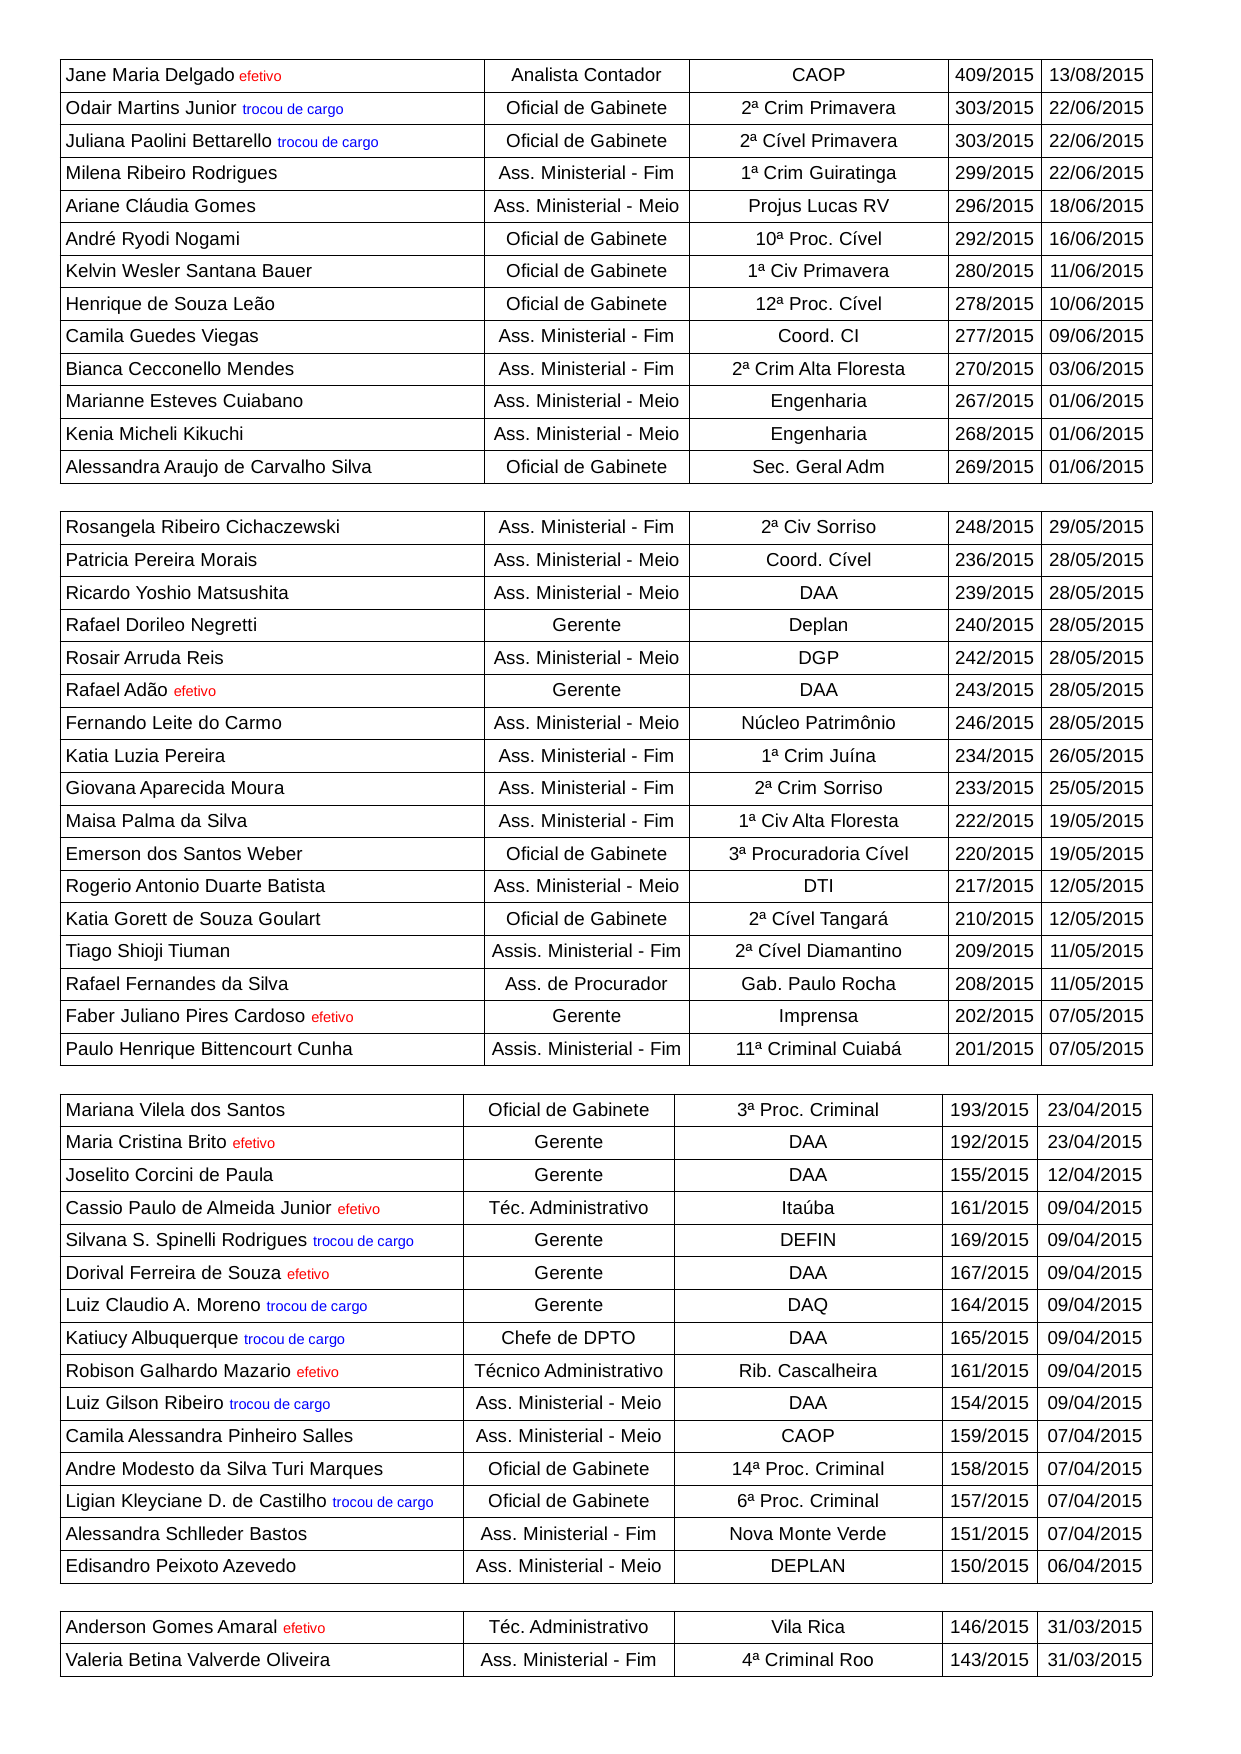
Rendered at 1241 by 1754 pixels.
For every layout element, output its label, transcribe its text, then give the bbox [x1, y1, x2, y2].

table_cell 12/05/2015 [1042, 903, 1152, 935]
table_cell 161/2015 [943, 1355, 1037, 1387]
table_cell 303/2015 [949, 93, 1041, 124]
table_cell 07/04/2015 [1038, 1518, 1152, 1550]
table_cell 277/2015 [949, 321, 1041, 352]
table_cell Ass. Ministerial - Meio [485, 642, 689, 674]
table_cell Ass. Ministerial - Fim [485, 773, 689, 804]
table_cell 07/04/2015 [1038, 1453, 1152, 1485]
table_header CAOP [690, 60, 948, 92]
table_cell 217/2015 [949, 871, 1041, 902]
table_cell 31/03/2015 [1038, 1644, 1152, 1676]
table_cell 2ª Crim Sorriso [690, 773, 948, 804]
table_cell 09/04/2015 [1038, 1290, 1152, 1322]
table_header Analista Contador [485, 60, 689, 92]
table_cell Ass. Ministerial - Fim [485, 740, 689, 772]
table_cell Ass. Ministerial - Meio [485, 191, 689, 222]
table_cell 25/05/2015 [1042, 773, 1152, 804]
table_cell 4ª Criminal Roo [675, 1644, 942, 1676]
table_cell 11/05/2015 [1042, 936, 1152, 967]
table_cell 09/04/2015 [1038, 1257, 1152, 1289]
table_cell 239/2015 [949, 577, 1041, 609]
table_cell Katia Luzia Pereira [61, 740, 484, 772]
table_cell DAA [690, 675, 948, 707]
table_cell Edisandro Peixoto Azevedo [61, 1551, 463, 1582]
table_cell 240/2015 [949, 610, 1041, 641]
table_cell 167/2015 [943, 1257, 1037, 1289]
table_cell CAOP [675, 1421, 942, 1452]
table_cell Rafael Dorileo Negretti [61, 610, 484, 641]
table_cell 28/05/2015 [1042, 708, 1152, 739]
table_cell 303/2015 [949, 125, 1041, 157]
table_cell 01/06/2015 [1042, 451, 1152, 483]
table_cell Maria Cristina Brito efetivo [61, 1127, 463, 1159]
table_cell 220/2015 [949, 838, 1041, 870]
table_cell Maisa Palma da Silva [61, 806, 484, 837]
table_cell Joselito Corcini de Paula [61, 1160, 463, 1191]
table_cell Dorival Ferreira de Souza efetivo [61, 1257, 463, 1289]
table_header Téc. Administrativo [464, 1612, 674, 1643]
table_cell Faber Juliano Pires Cardoso efetivo [61, 1001, 484, 1033]
table_cell Camila Alessandra Pinheiro Salles [61, 1421, 463, 1452]
table_cell 09/04/2015 [1038, 1192, 1152, 1224]
table_cell DAA [675, 1160, 942, 1191]
table_cell 09/04/2015 [1038, 1355, 1152, 1387]
table_cell Camila Guedes Viegas [61, 321, 484, 352]
table_cell Robison Galhardo Mazario efetivo [61, 1355, 463, 1387]
table_cell Giovana Aparecida Moura [61, 773, 484, 804]
table_cell 2ª Cível Diamantino [690, 936, 948, 967]
table_cell 209/2015 [949, 936, 1041, 967]
table_cell 23/04/2015 [1038, 1127, 1152, 1159]
table_cell Engenharia [690, 419, 948, 450]
table_cell 267/2015 [949, 386, 1041, 418]
table_cell Assis. Ministerial - Fim [485, 1034, 689, 1065]
table_header Rosangela Ribeiro Cichaczewski [61, 512, 484, 544]
table_cell Valeria Betina Valverde Oliveira [61, 1644, 463, 1676]
table_cell 09/04/2015 [1038, 1388, 1152, 1419]
table_cell 159/2015 [943, 1421, 1037, 1452]
table_cell Itaúba [675, 1192, 942, 1224]
table_cell 268/2015 [949, 419, 1041, 450]
table_cell 165/2015 [943, 1323, 1037, 1354]
table_cell Kenia Micheli Kikuchi [61, 419, 484, 450]
table_cell DEFIN [675, 1225, 942, 1256]
table_cell DAA [690, 577, 948, 609]
table_cell DEPLAN [675, 1551, 942, 1582]
table_cell 246/2015 [949, 708, 1041, 739]
table_cell Patricia Pereira Morais [61, 545, 484, 576]
table_cell 161/2015 [943, 1192, 1037, 1224]
table_cell Oficial de Gabinete [485, 838, 689, 870]
table_cell 22/06/2015 [1042, 93, 1152, 124]
table_cell 158/2015 [943, 1453, 1037, 1485]
table_header 3ª Proc. Criminal [675, 1095, 942, 1126]
table_cell Gerente [485, 1001, 689, 1033]
table_cell DAA [675, 1257, 942, 1289]
table_cell 07/05/2015 [1042, 1034, 1152, 1065]
table_cell 10ª Proc. Cível [690, 223, 948, 255]
table_cell 18/06/2015 [1042, 191, 1152, 222]
table_cell Ass. Ministerial - Meio [485, 871, 689, 902]
table_cell Oficial de Gabinete [464, 1486, 674, 1517]
table_header Vila Rica [675, 1612, 942, 1643]
table_cell Henrique de Souza Leão [61, 288, 484, 320]
table_cell Rafael Fernandes da Silva [61, 969, 484, 1000]
table_cell 07/05/2015 [1042, 1001, 1152, 1033]
table_cell 164/2015 [943, 1290, 1037, 1322]
table_cell 09/06/2015 [1042, 321, 1152, 352]
table_cell Projus Lucas RV [690, 191, 948, 222]
table_cell 07/04/2015 [1038, 1486, 1152, 1517]
table_cell Oficial de Gabinete [485, 451, 689, 483]
table_cell Ass. Ministerial - Meio [485, 419, 689, 450]
table_cell 151/2015 [943, 1518, 1037, 1550]
table_cell Katiucy Albuquerque trocou de cargo [61, 1323, 463, 1354]
table_cell 28/05/2015 [1042, 545, 1152, 576]
table_cell 26/05/2015 [1042, 740, 1152, 772]
table_cell 299/2015 [949, 158, 1041, 189]
table_cell Nova Monte Verde [675, 1518, 942, 1550]
table_cell 192/2015 [943, 1127, 1037, 1159]
table_cell Ass. Ministerial - Meio [485, 545, 689, 576]
table_cell 270/2015 [949, 354, 1041, 385]
table_cell 28/05/2015 [1042, 577, 1152, 609]
table_cell 222/2015 [949, 806, 1041, 837]
table_header Jane Maria Delgado efetivo [61, 60, 484, 92]
table_header 248/2015 [949, 512, 1041, 544]
table_header Mariana Vilela dos Santos [61, 1095, 463, 1126]
table_cell 202/2015 [949, 1001, 1041, 1033]
table_cell Ass. Ministerial - Fim [485, 321, 689, 352]
table_header 146/2015 [943, 1612, 1037, 1643]
table_cell Gab. Paulo Rocha [690, 969, 948, 1000]
table_cell 16/06/2015 [1042, 223, 1152, 255]
table_cell 28/05/2015 [1042, 642, 1152, 674]
table_cell 210/2015 [949, 903, 1041, 935]
table_cell 11/06/2015 [1042, 256, 1152, 287]
table_header 409/2015 [949, 60, 1041, 92]
table_cell Núcleo Patrimônio [690, 708, 948, 739]
table_cell 2ª Cível Primavera [690, 125, 948, 157]
table_cell 150/2015 [943, 1551, 1037, 1582]
table_cell Deplan [690, 610, 948, 641]
table_cell 280/2015 [949, 256, 1041, 287]
table_header 193/2015 [943, 1095, 1037, 1126]
table_cell DAA [675, 1127, 942, 1159]
table_cell 1ª Civ Alta Floresta [690, 806, 948, 837]
table_cell Tiago Shioji Tiuman [61, 936, 484, 967]
table_cell Emerson dos Santos Weber [61, 838, 484, 870]
table_cell 234/2015 [949, 740, 1041, 772]
table_cell 233/2015 [949, 773, 1041, 804]
table_cell 278/2015 [949, 288, 1041, 320]
table_cell Kelvin Wesler Santana Bauer [61, 256, 484, 287]
table_header Oficial de Gabinete [464, 1095, 674, 1126]
table_cell Ass. Ministerial - Meio [464, 1388, 674, 1419]
table_cell Luiz Gilson Ribeiro trocou de cargo [61, 1388, 463, 1419]
table_cell 28/05/2015 [1042, 675, 1152, 707]
table_cell 12ª Proc. Cível [690, 288, 948, 320]
table_header 2ª Civ Sorriso [690, 512, 948, 544]
table_cell 09/04/2015 [1038, 1225, 1152, 1256]
table_cell 143/2015 [943, 1644, 1037, 1676]
table_cell 242/2015 [949, 642, 1041, 674]
table_cell 09/04/2015 [1038, 1323, 1152, 1354]
table_cell 19/05/2015 [1042, 838, 1152, 870]
table_header 31/03/2015 [1038, 1612, 1152, 1643]
table_cell Gerente [485, 610, 689, 641]
table_cell 19/05/2015 [1042, 806, 1152, 837]
table_cell Luiz Claudio A. Moreno trocou de cargo [61, 1290, 463, 1322]
table_cell Oficial de Gabinete [485, 223, 689, 255]
table_cell 28/05/2015 [1042, 610, 1152, 641]
table_cell 06/04/2015 [1038, 1551, 1152, 1582]
table_cell Ass. de Procurador [485, 969, 689, 1000]
table_cell Técnico Administrativo [464, 1355, 674, 1387]
table_cell 243/2015 [949, 675, 1041, 707]
table_cell Odair Martins Junior trocou de cargo [61, 93, 484, 124]
table_cell 269/2015 [949, 451, 1041, 483]
table_cell 154/2015 [943, 1388, 1037, 1419]
table_cell Ass. Ministerial - Meio [485, 708, 689, 739]
table_cell Ricardo Yoshio Matsushita [61, 577, 484, 609]
table_cell Ass. Ministerial - Meio [464, 1421, 674, 1452]
table_cell 11ª Criminal Cuiabá [690, 1034, 948, 1065]
table_cell Cassio Paulo de Almeida Junior efetivo [61, 1192, 463, 1224]
table_cell Engenharia [690, 386, 948, 418]
table_cell Ass. Ministerial - Fim [485, 806, 689, 837]
table_cell 22/06/2015 [1042, 125, 1152, 157]
table_header 13/08/2015 [1042, 60, 1152, 92]
table_cell 157/2015 [943, 1486, 1037, 1517]
table_cell 296/2015 [949, 191, 1041, 222]
table_cell Gerente [485, 675, 689, 707]
table_cell 12/05/2015 [1042, 871, 1152, 902]
table_cell Ass. Ministerial - Fim [464, 1518, 674, 1550]
table_cell Sec. Geral Adm [690, 451, 948, 483]
table_header Anderson Gomes Amaral efetivo [61, 1612, 463, 1643]
table_cell Silvana S. Spinelli Rodrigues trocou de cargo [61, 1225, 463, 1256]
table_cell 155/2015 [943, 1160, 1037, 1191]
table_cell Coord. CI [690, 321, 948, 352]
table_cell Ass. Ministerial - Fim [464, 1644, 674, 1676]
table_cell Oficial de Gabinete [464, 1453, 674, 1485]
table_cell Gerente [464, 1127, 674, 1159]
table_cell 1ª Crim Guiratinga [690, 158, 948, 189]
table_cell Paulo Henrique Bittencourt Cunha [61, 1034, 484, 1065]
table_cell Ass. Ministerial - Fim [485, 158, 689, 189]
table_cell 6ª Proc. Criminal [675, 1486, 942, 1517]
table_cell Gerente [464, 1290, 674, 1322]
table_cell DAQ [675, 1290, 942, 1322]
table_cell 169/2015 [943, 1225, 1037, 1256]
table_cell Andre Modesto da Silva Turi Marques [61, 1453, 463, 1485]
table_cell 1ª Civ Primavera [690, 256, 948, 287]
table_cell Gerente [464, 1160, 674, 1191]
table_cell 01/06/2015 [1042, 419, 1152, 450]
table_cell Ligian Kleyciane D. de Castilho trocou de cargo [61, 1486, 463, 1517]
table_cell Imprensa [690, 1001, 948, 1033]
table_cell 01/06/2015 [1042, 386, 1152, 418]
table_cell 2ª Crim Primavera [690, 93, 948, 124]
table_cell 208/2015 [949, 969, 1041, 1000]
table_cell Coord. Cível [690, 545, 948, 576]
table_cell 1ª Crim Juína [690, 740, 948, 772]
table_cell Fernando Leite do Carmo [61, 708, 484, 739]
table_cell Oficial de Gabinete [485, 256, 689, 287]
table_cell Rogerio Antonio Duarte Batista [61, 871, 484, 902]
table_cell Oficial de Gabinete [485, 93, 689, 124]
table_cell Gerente [464, 1257, 674, 1289]
table_cell Milena Ribeiro Rodrigues [61, 158, 484, 189]
table_cell 12/04/2015 [1038, 1160, 1152, 1191]
table_cell Alessandra Schlleder Bastos [61, 1518, 463, 1550]
table_cell Assis. Ministerial - Fim [485, 936, 689, 967]
table_cell 201/2015 [949, 1034, 1041, 1065]
table_cell Rib. Cascalheira [675, 1355, 942, 1387]
table_cell Juliana Paolini Bettarello trocou de cargo [61, 125, 484, 157]
table_cell Ass. Ministerial - Meio [485, 577, 689, 609]
table_cell 03/06/2015 [1042, 354, 1152, 385]
table_cell Katia Gorett de Souza Goulart [61, 903, 484, 935]
table_cell DAA [675, 1323, 942, 1354]
table_header 23/04/2015 [1038, 1095, 1152, 1126]
table_cell 07/04/2015 [1038, 1421, 1152, 1452]
table_header 29/05/2015 [1042, 512, 1152, 544]
table_cell André Ryodi Nogami [61, 223, 484, 255]
table_cell Oficial de Gabinete [485, 288, 689, 320]
table_cell 292/2015 [949, 223, 1041, 255]
table_cell Rafael Adão efetivo [61, 675, 484, 707]
table_cell DAA [675, 1388, 942, 1419]
table_cell 14ª Proc. Criminal [675, 1453, 942, 1485]
table_cell Marianne Esteves Cuiabano [61, 386, 484, 418]
table_cell Chefe de DPTO [464, 1323, 674, 1354]
table_cell 2ª Crim Alta Floresta [690, 354, 948, 385]
table_cell 236/2015 [949, 545, 1041, 576]
table_cell Rosair Arruda Reis [61, 642, 484, 674]
table_header Ass. Ministerial - Fim [485, 512, 689, 544]
table_cell DGP [690, 642, 948, 674]
table_cell 22/06/2015 [1042, 158, 1152, 189]
table_cell Téc. Administrativo [464, 1192, 674, 1224]
table_cell Bianca Cecconello Mendes [61, 354, 484, 385]
table_cell 11/05/2015 [1042, 969, 1152, 1000]
table_cell Gerente [464, 1225, 674, 1256]
table_cell Oficial de Gabinete [485, 125, 689, 157]
table_cell Ass. Ministerial - Fim [485, 354, 689, 385]
table_cell Ass. Ministerial - Meio [485, 386, 689, 418]
table_cell 2ª Cível Tangará [690, 903, 948, 935]
table_cell 10/06/2015 [1042, 288, 1152, 320]
table_cell Oficial de Gabinete [485, 903, 689, 935]
table_cell DTI [690, 871, 948, 902]
table_cell Ariane Cláudia Gomes [61, 191, 484, 222]
table_cell Alessandra Araujo de Carvalho Silva [61, 451, 484, 483]
table_cell Ass. Ministerial - Meio [464, 1551, 674, 1582]
table_cell 3ª Procuradoria Cível [690, 838, 948, 870]
